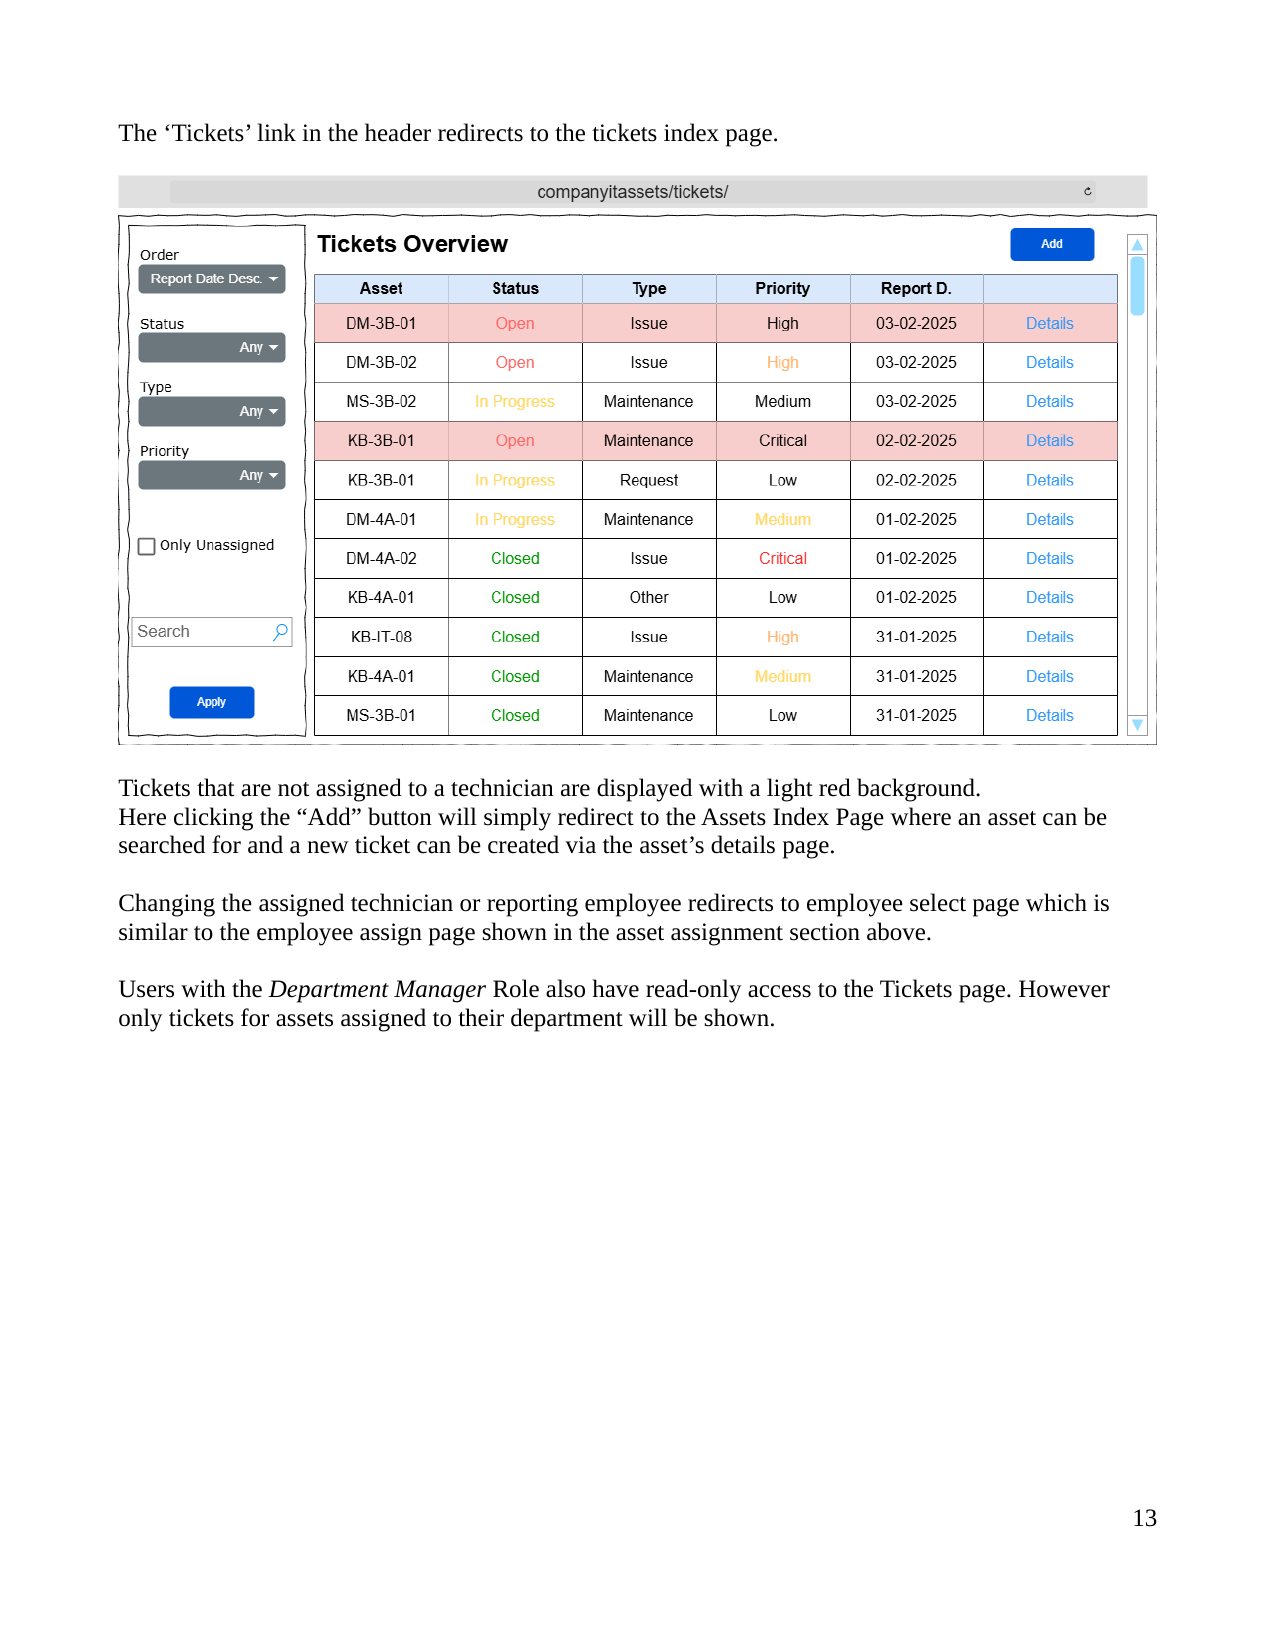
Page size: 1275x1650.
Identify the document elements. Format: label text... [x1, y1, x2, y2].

text Tickets that are not assigned to a technician are displayed with a light red background. [118, 773, 1157, 802]
text Changing the assigned technician or reporting employee redirects to employee select page which is similar to the employee assign page shown in the asset assignment section above. [118, 888, 1157, 946]
text Here clicking the “Add” button will simply redirect to the Assets Index Page where an asset can be searched for and a new ticket can be created via the asset’s details page. [118, 802, 1157, 859]
picture [118, 175, 1157, 745]
text The ‘Tickets’ link in the header redirects to the tickets index page. [118, 118, 1157, 147]
text Users with the Department Manager Role also have read-only access to the Tickets page. However only tickets for assets assigned to their department will be shown. [118, 974, 1157, 1032]
